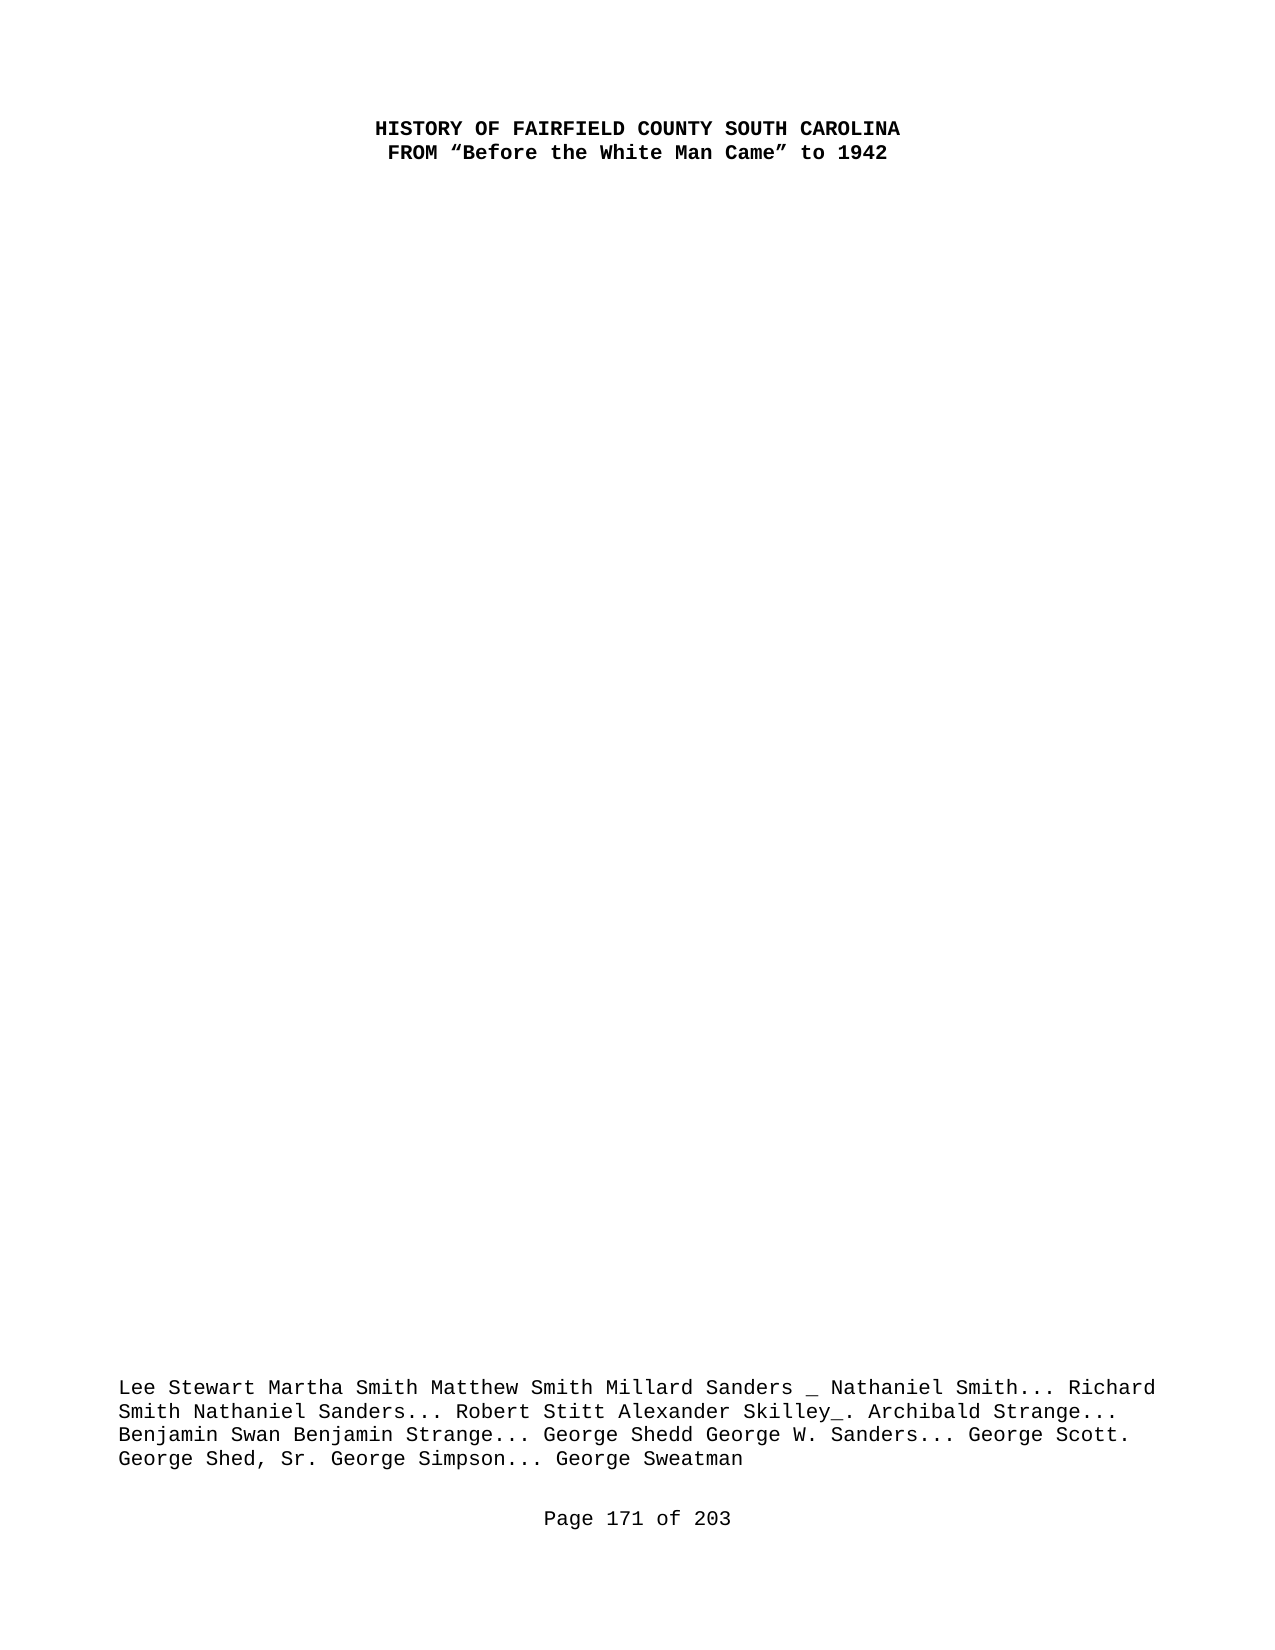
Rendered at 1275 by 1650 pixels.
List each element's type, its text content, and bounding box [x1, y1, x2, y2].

text Lee Stewart Martha Smith Matthew Smith Millard Sanders _ Nathaniel Smith... Richard Smith Nathaniel Sanders... Robert Stitt Alexander Skilley_. Archibald Strange... Benjamin Swan Benjamin Strange... George Shedd George W. Sanders... George Scott. George Shed, Sr. George Simpson... George Sweatman [118, 1377, 1157, 1472]
